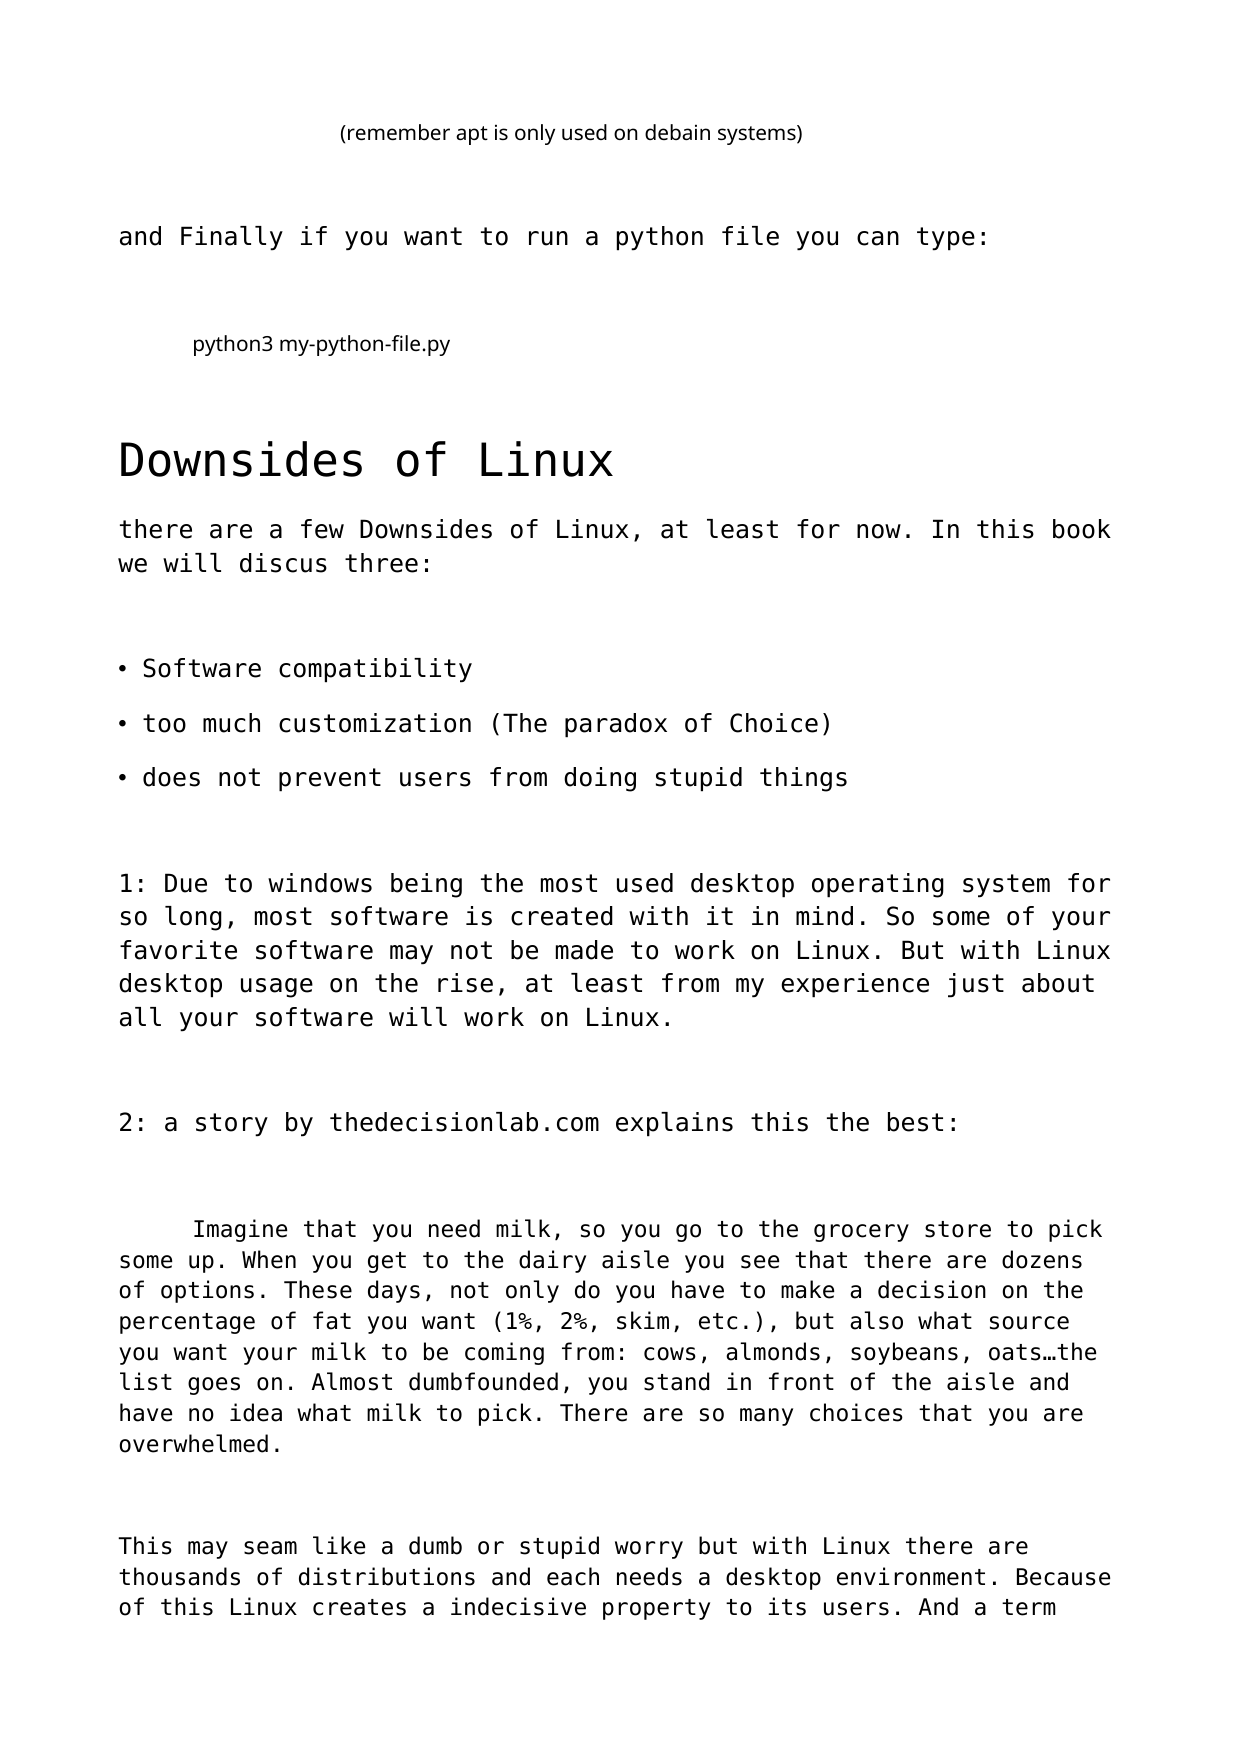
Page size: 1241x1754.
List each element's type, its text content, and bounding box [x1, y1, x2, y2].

text and Finally if you want to run a python file you can type: [118, 223, 1122, 252]
text This may seam like a dumb or stupid worry but with Linux there are thousands of distributions and each needs a desktop environment. Because of this Linux creates a indecisive property to its users. And a term [118, 1533, 1122, 1621]
list too much customization (The paradox of Choice) [118, 709, 1122, 738]
text (remember apt is only used on debain systems) [118, 118, 1122, 147]
text 1: Due to windows being the most used desktop operating system for so long, most software is created with it in mind. So some of your favorite software may not be made to work on Linux. But with Linux desktop usage on the rise, at least from my experience just about all your software will work on Linux. [118, 869, 1122, 1032]
list does not prevent users from doing stupid things [118, 763, 1122, 793]
list Software compatibility [118, 655, 1122, 684]
text python3 my-python-file.py [118, 328, 1122, 357]
text 2: a story by thedecisionlab.com explains this the best: [118, 1108, 1122, 1138]
text Downsides of Linux [118, 434, 1122, 487]
text Imagine that you need milk, so you go to the grocery store to pick some up. When you get to the dairy aisle you see that there are dozens of options. These days, not only do you have to make a decision on the percentage of fat you want (1%, 2%, skim, etc.), but also what source you want your milk to be coming from: cows, almonds, soybeans, oats…the list goes on. Almost dumbfounded, you stand in front of the aisle and have no idea what milk to pick. There are so many choices that you are overwhelmed. [118, 1214, 1122, 1457]
text there are a few Downsides of Linux, at least for now. In this book we will discus three: [118, 516, 1122, 578]
